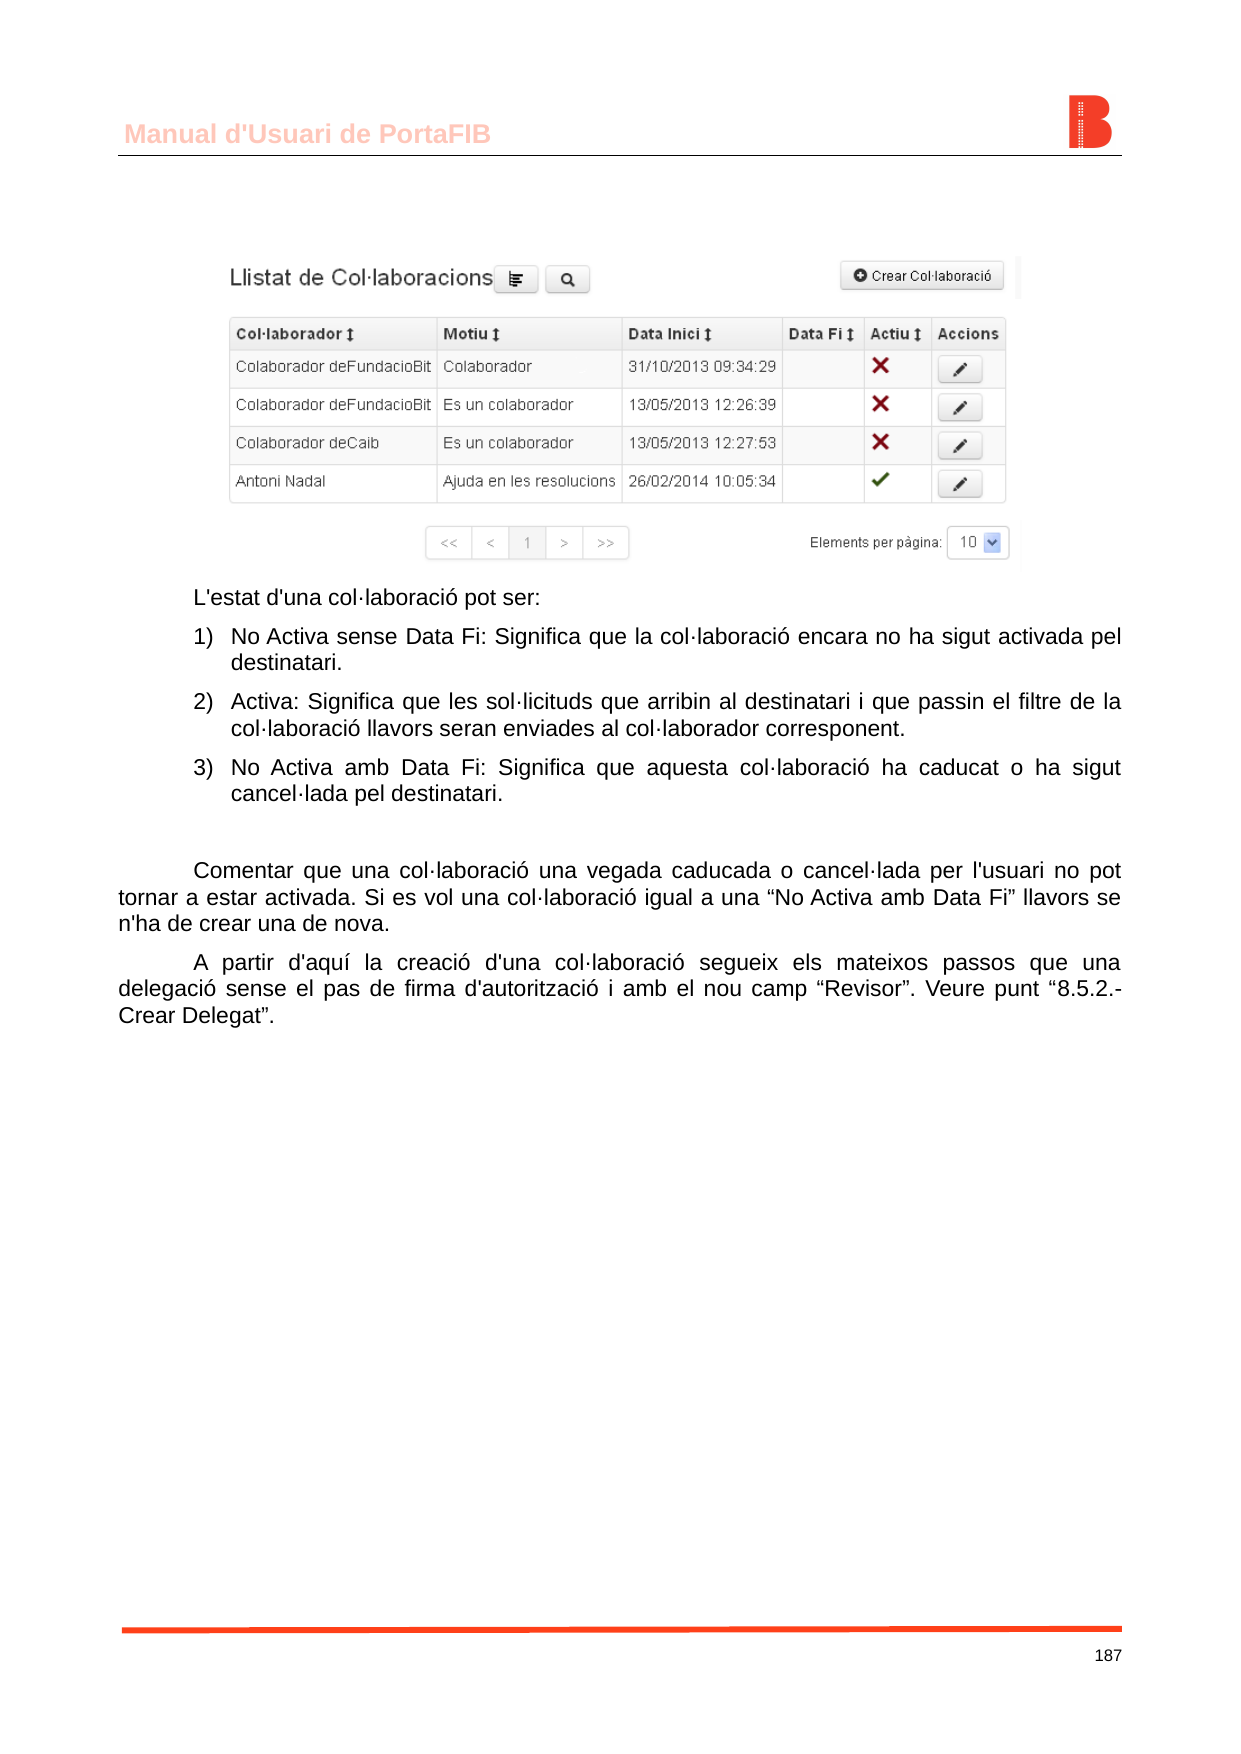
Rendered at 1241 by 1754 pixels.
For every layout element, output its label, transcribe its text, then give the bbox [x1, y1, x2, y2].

text A partir d'aquí la creació d'una col·laboració segueix els mateixos passos que una delegació sense el pas de firma d'autorització i amb el nou camp “Revisor”. Veure punt “8.5.2Crear Delegat”. [118, 949, 1122, 1028]
list No Activa sense Data Fi: Significa que la col·laboració encara no ha sigut activada pel destinatari. [193, 623, 1122, 676]
picture [1063, 94, 1117, 150]
list Activa: Significa que les sol·licituds que arribin al destinatari i que passin el filtre de la col·laboració llavors seran enviades al col·laborador corresponent. [193, 688, 1122, 741]
picture [219, 254, 1022, 572]
text Comentar que una col·laboració una vegada caducada o cancel·lada per l'usuari no pot tornar a estar activada. Si es vol una col·laboració igual a una “No Activa amb Data Fi” llavors se n'ha de crear una de nova. [118, 857, 1122, 937]
text L'estat d'una col·laboració pot ser: [118, 584, 1122, 611]
list No Activa amb Data Fi: Significa que aquesta col·laboració ha caducat o ha sigut cancel·lada pel destinatari. [193, 753, 1122, 806]
